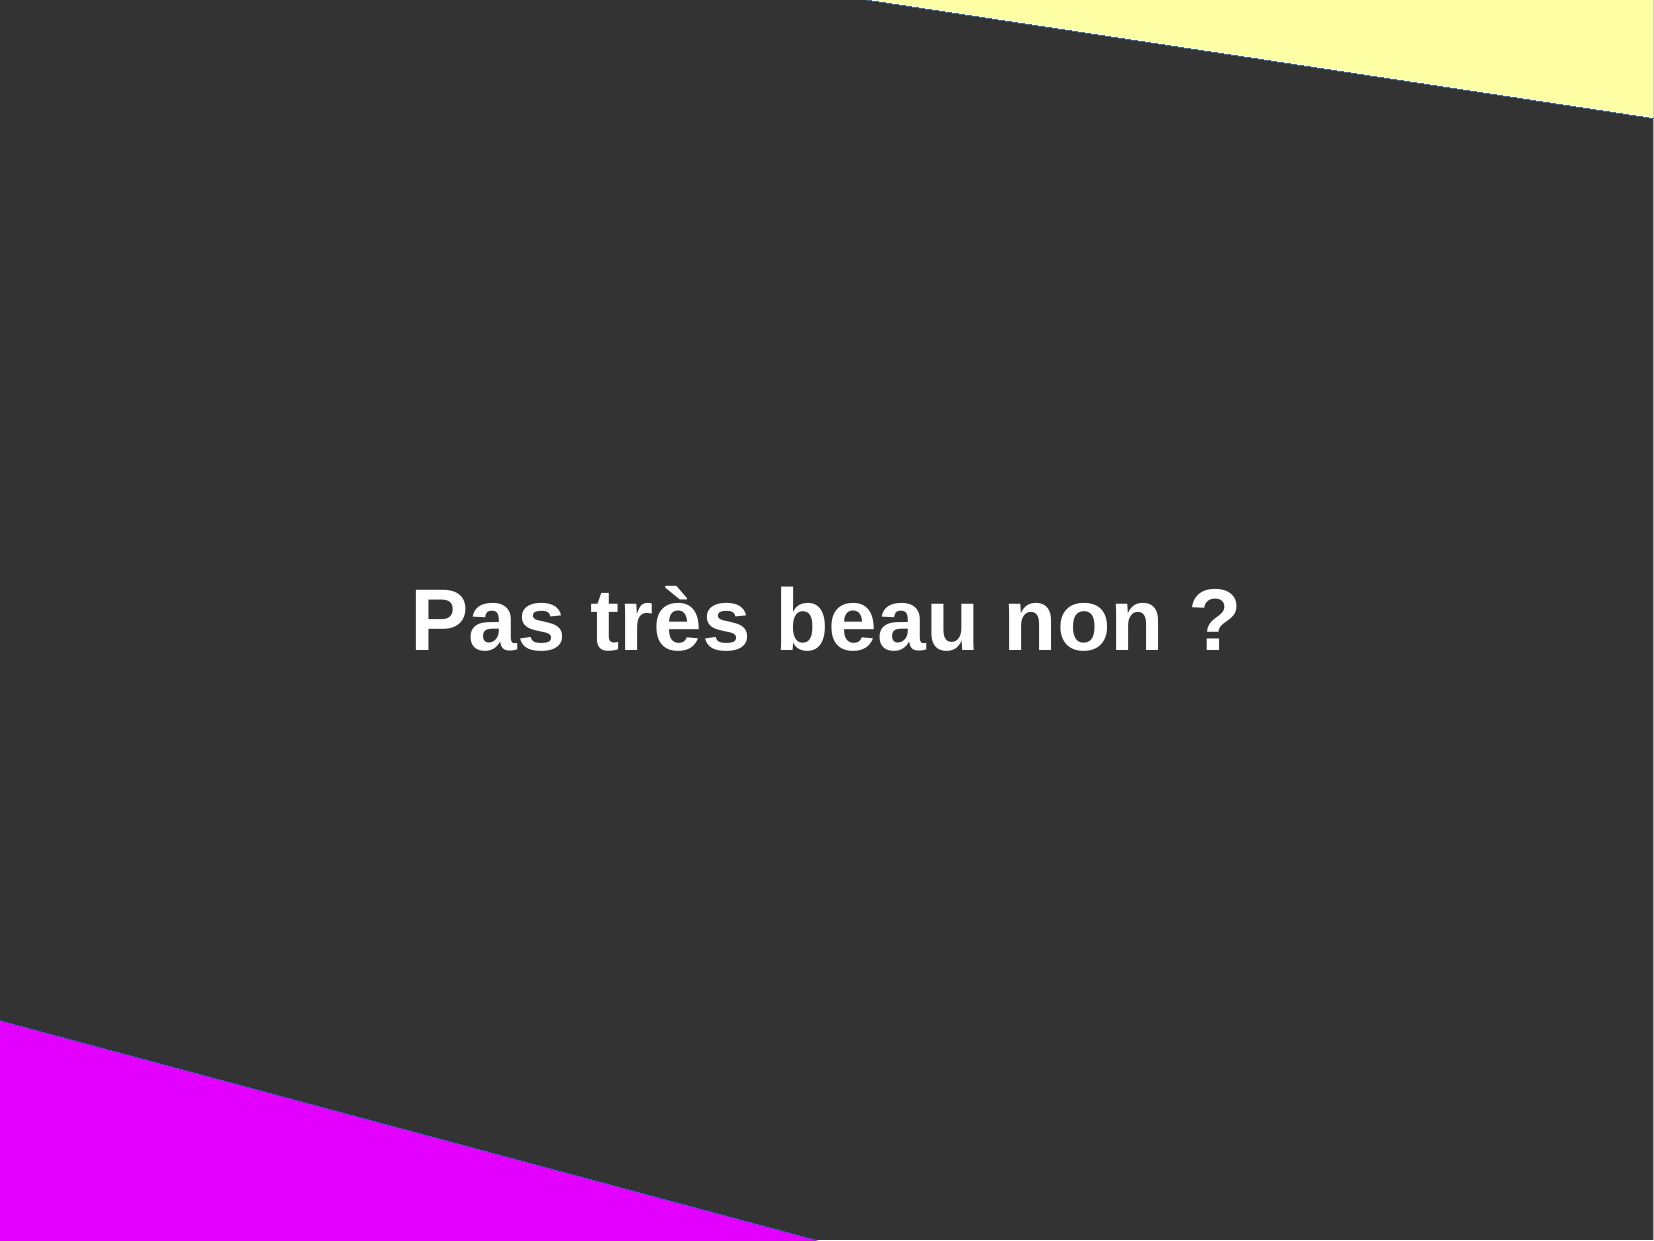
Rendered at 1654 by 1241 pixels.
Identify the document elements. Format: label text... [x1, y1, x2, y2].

title Pas très beau non ? [31, 571, 1622, 702]
text_box [0, 1020, 819, 1241]
text_box [866, 0, 1654, 119]
